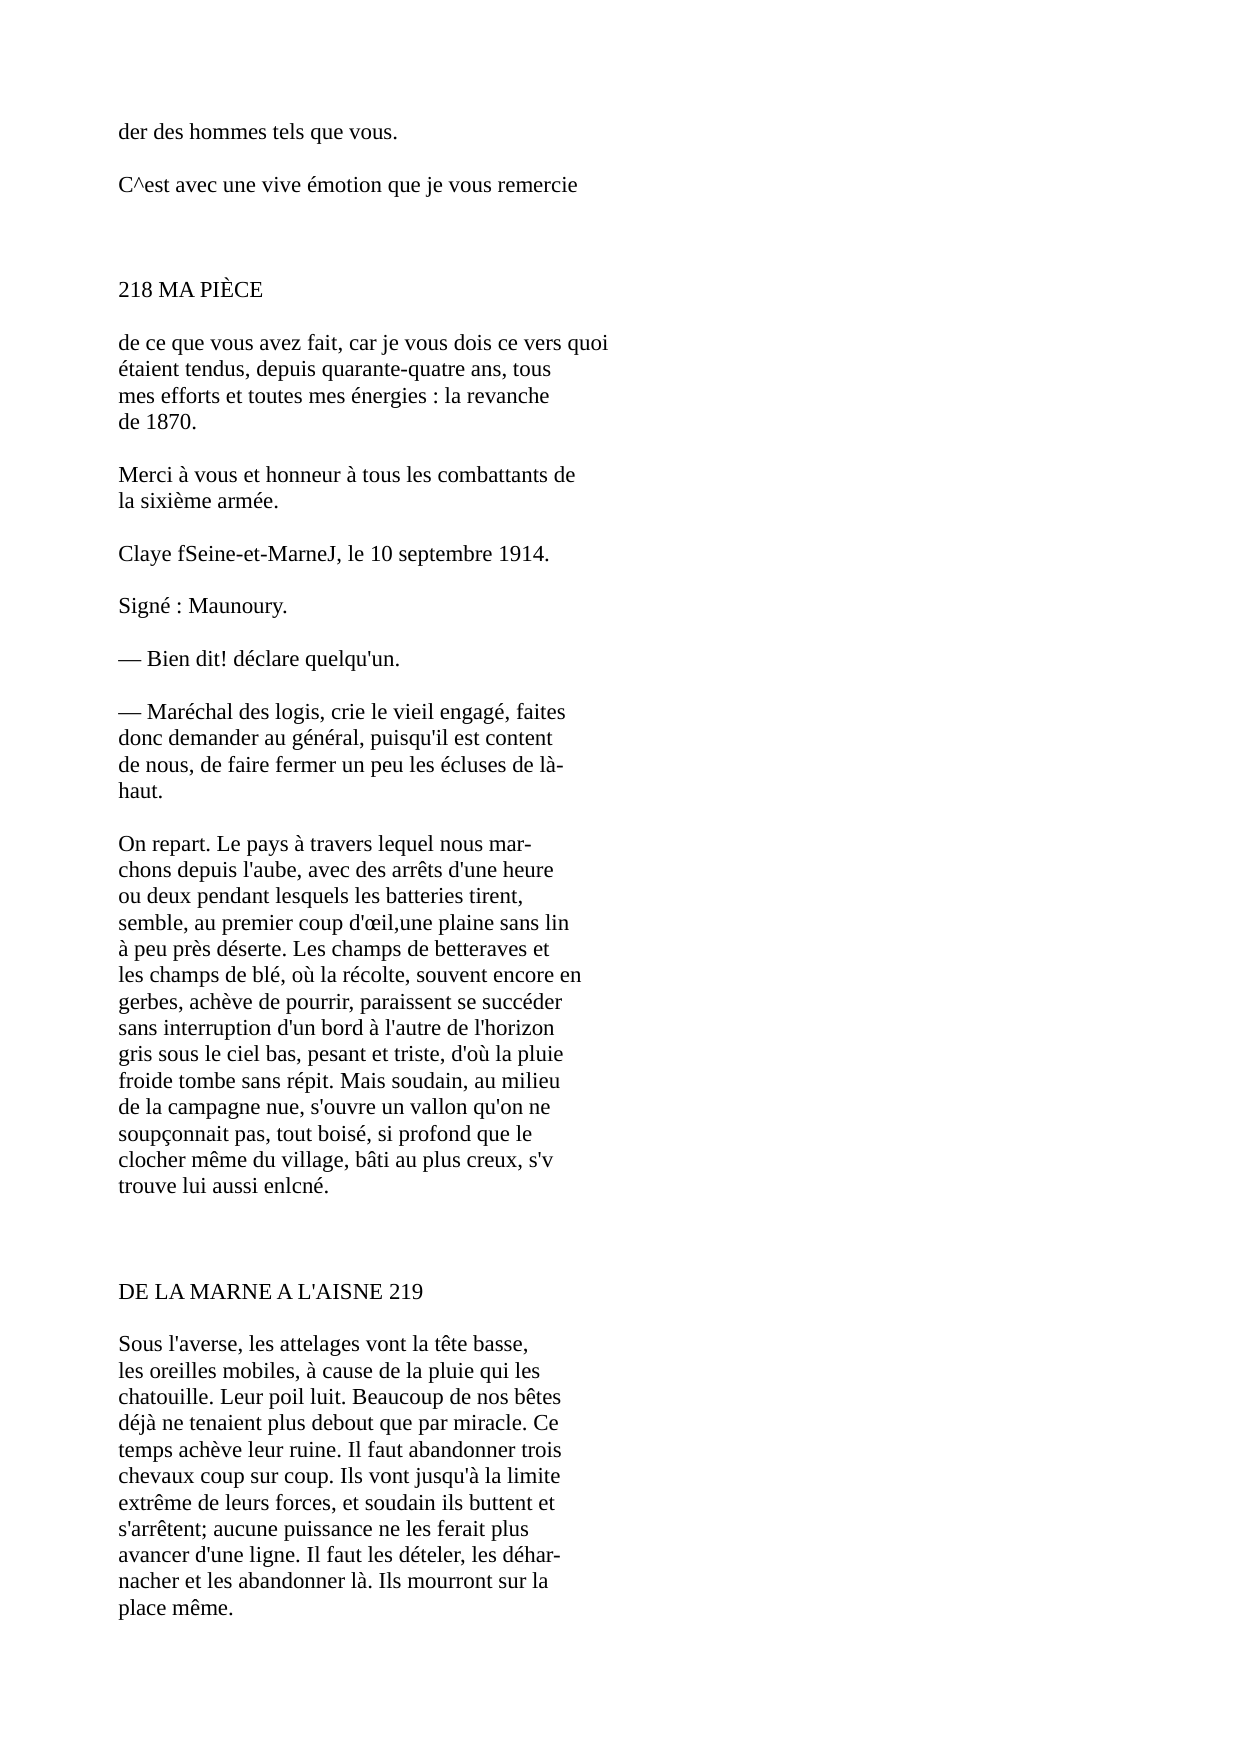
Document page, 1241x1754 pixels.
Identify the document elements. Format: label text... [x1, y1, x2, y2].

text On repart. Le pays à travers lequel nous mar- [118, 830, 1122, 856]
text de 1870. [118, 408, 1122, 434]
text Claye fSeine-et-MarneJ, le 10 septembre 1914. [118, 540, 1122, 566]
text clocher même du village, bâti au plus creux, s'v [118, 1146, 1122, 1172]
text les champs de blé, où la récolte, souvent encore en [118, 961, 1122, 988]
text à peu près déserte. Les champs de betteraves et [118, 935, 1122, 961]
text — Bien dit! déclare quelqu'un. [118, 645, 1122, 672]
text mes efforts et toutes mes énergies : la revanche [118, 382, 1122, 408]
text extrême de leurs forces, et soudain ils buttent et [118, 1488, 1122, 1515]
text de la campagne nue, s'ouvre un vallon qu'on ne [118, 1093, 1122, 1119]
text semble, au premier coup d'œil,une plaine sans lin [118, 909, 1122, 935]
text chatouille. Leur poil luit. Beaucoup de nos bêtes [118, 1383, 1122, 1409]
text chons depuis l'aube, avec des arrêts d'une heure [118, 856, 1122, 882]
text déjà ne tenaient plus debout que par miracle. Ce [118, 1409, 1122, 1436]
text 218 MA PIÈCE [118, 276, 1122, 303]
text donc demander au général, puisqu'il est content [118, 724, 1122, 751]
text haut. [118, 777, 1122, 803]
text s'arrêtent; aucune puissance ne les ferait plus [118, 1515, 1122, 1541]
text DE LA MARNE A L'AISNE 219 [118, 1278, 1122, 1304]
text der des hommes tels que vous. [118, 118, 1122, 144]
text de nous, de faire fermer un peu les écluses de là- [118, 751, 1122, 777]
text temps achève leur ruine. Il faut abandonner trois [118, 1436, 1122, 1462]
text trouve lui aussi enlcné. [118, 1172, 1122, 1199]
text soupçonnait pas, tout boisé, si profond que le [118, 1119, 1122, 1146]
text Sous l'averse, les attelages vont la tête basse, [118, 1330, 1122, 1357]
text gerbes, achève de pourrir, paraissent se succéder [118, 988, 1122, 1014]
text de ce que vous avez fait, car je vous dois ce vers quoi [118, 329, 1122, 355]
text sans interruption d'un bord à l'autre de l'horizon [118, 1014, 1122, 1041]
text C^est avec une vive émotion que je vous remercie [118, 171, 1122, 197]
text froide tombe sans répit. Mais soudain, au milieu [118, 1067, 1122, 1093]
text avancer d'une ligne. Il faut les dételer, les déhar- [118, 1541, 1122, 1568]
text nacher et les abandonner là. Ils mourront sur la [118, 1568, 1122, 1594]
text Signé : Maunoury. [118, 592, 1122, 619]
text les oreilles mobiles, à cause de la pluie qui les [118, 1357, 1122, 1383]
text place même. [118, 1594, 1122, 1620]
text la sixième armée. [118, 487, 1122, 513]
text étaient tendus, depuis quarante-quatre ans, tous [118, 355, 1122, 382]
text Merci à vous et honneur à tous les combattants de [118, 461, 1122, 487]
text — Maréchal des logis, crie le vieil engagé, faites [118, 698, 1122, 724]
text chevaux coup sur coup. Ils vont jusqu'à la limite [118, 1462, 1122, 1488]
text ou deux pendant lesquels les batteries tirent, [118, 882, 1122, 909]
text gris sous le ciel bas, pesant et triste, d'où la pluie [118, 1041, 1122, 1067]
